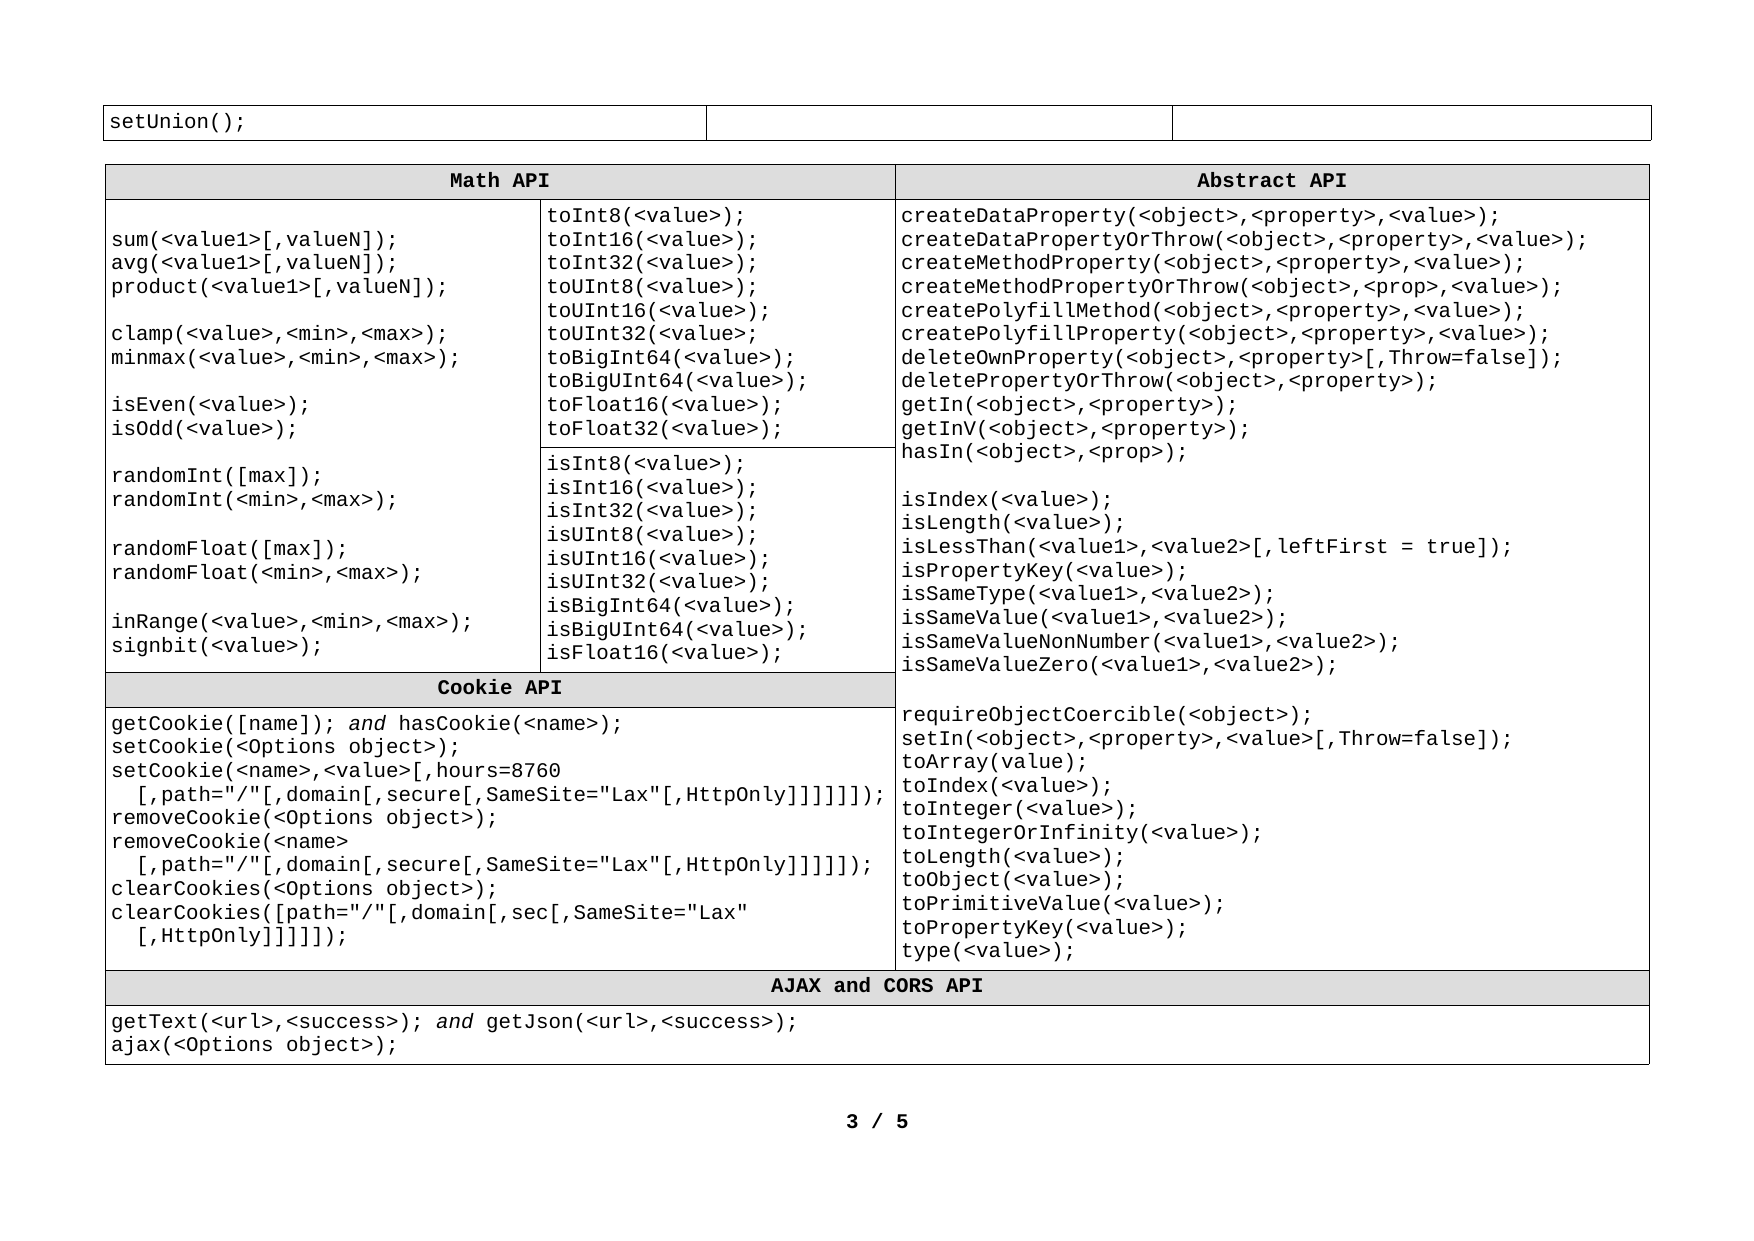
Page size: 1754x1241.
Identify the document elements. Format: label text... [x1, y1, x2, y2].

table_cell sum(<value1>[,valueN]); avg(<value1>[,valueN]); product(<value1>[,valueN]); clamp(<value>,<min>,<max>); minmax(<value>,<min>,<max>); isEven(<value>); isOdd(<value>); randomInt([max]); randomInt(<min>,<max>); randomFloat([max]); randomFloat(<min>,<max>); inRange(<value>,<min>,<max>); signbit(<value>); [106, 200, 540, 672]
table_cell createDataProperty(<object>,<property>,<value>); createDataPropertyOrThrow(<object>,<property>,<value>); createMethodProperty(<object>,<property>,<value>); createMethodPropertyOrThrow(<object>,<prop>,<value>); createPolyfillMethod(<object>,<property>,<value>); createPolyfillProperty(<object>,<property>,<value>); deleteOwnProperty(<object>,<property>[,Throw=false]); deletePropertyOrThrow(<object>,<property>); getIn(<object>,<property>); getInV(<object>,<property>); hasIn(<object>,<prop>); isIndex(<value>); isLength(<value>); isLessThan(<value1>,<value2>[,leftFirst = true]); isPropertyKey(<value>); isSameType(<value1>,<value2>); isSameValue(<value1>,<value2>); isSameValueNonNumber(<value1>,<value2>); isSameValueZero(<value1>,<value2>); requireObjectCoercible(<object>); setIn(<object>,<property>,<value>[,Throw=false]); toArray(value); toIndex(<value>); toInteger(<value>); toIntegerOrInfinity(<value>); toLength(<value>); toObject(<value>); toPrimitiveValue(<value>); toPropertyKey(<value>); type(<value>); [896, 200, 1649, 970]
table_header Math API [106, 165, 895, 199]
table_cell Cookie API [106, 673, 895, 707]
table_cell isInt8(<value>); isInt16(<value>); isInt32(<value>); isUInt8(<value>); isUInt16(<value>); isUInt32(<value>); isBigInt64(<value>); isBigUInt64(<value>); isFloat16(<value>); [541, 448, 895, 672]
table_cell toInt8(<value>); toInt16(<value>); toInt32(<value>); toUInt8(<value>); toUInt16(<value>); toUInt32(<value>; toBigInt64(<value>); toBigUInt64(<value>); toFloat16(<value>); toFloat32(<value>); [541, 200, 895, 447]
table_cell getCookie([name]); and hasCookie(<name>); setCookie(<Options object>); setCookie(<name>,<value>[,hours=8760 [,path="/"[,domain[,secure[,SameSite="Lax"[,HttpOnly]]]]]]); removeCookie(<Options object>); removeCookie(<name> [,path="/"[,domain[,secure[,SameSite="Lax"[,HttpOnly]]]]]); clearCookies(<Options object>); clearCookies([path="/"[,domain[,sec[,SameSite="Lax" [,HttpOnly]]]]]); [106, 708, 895, 970]
table_cell AJAX and CORS API [106, 971, 1649, 1005]
table_cell getText(<url>,<success>); and getJson(<url>,<success>); ajax(<Options object>); [106, 1006, 1649, 1064]
table_header Abstract API [896, 165, 1649, 199]
table_cell [1173, 106, 1651, 140]
